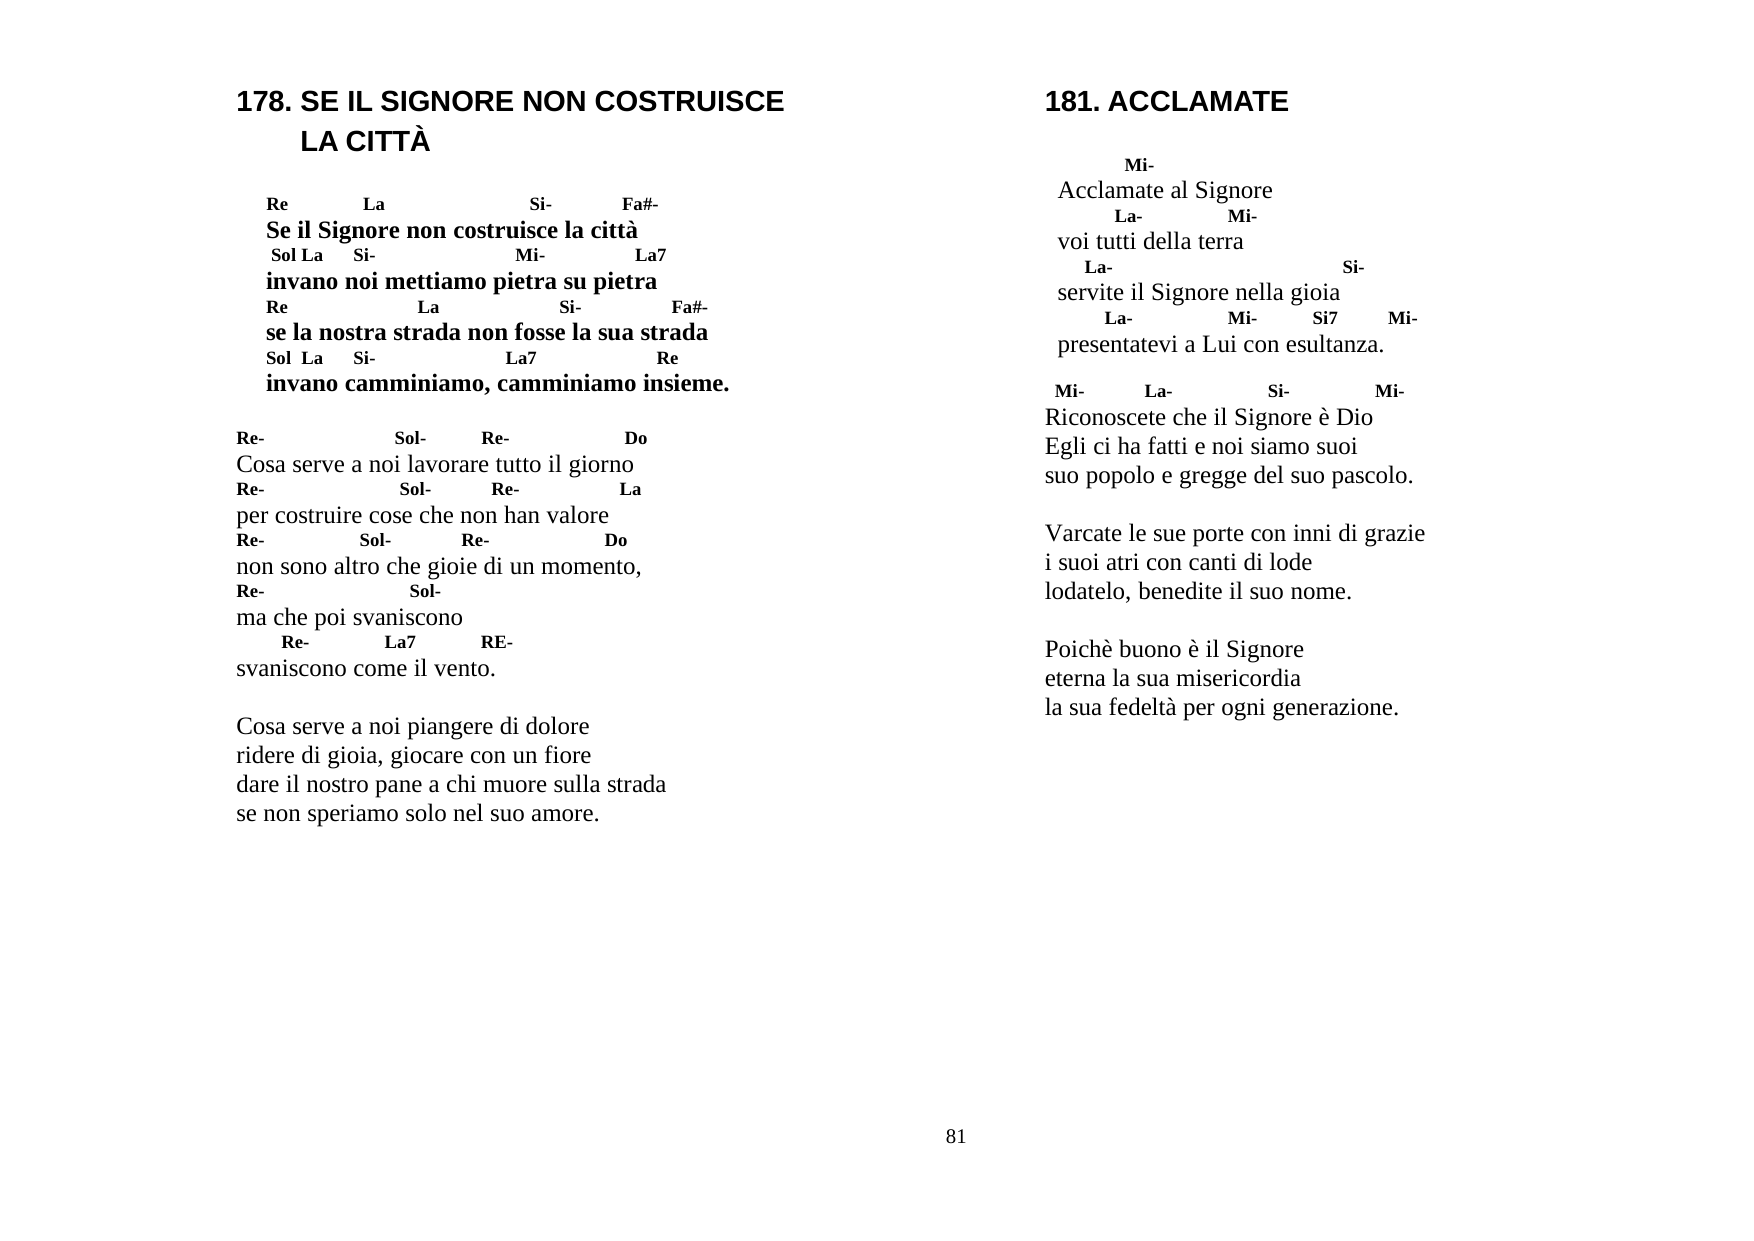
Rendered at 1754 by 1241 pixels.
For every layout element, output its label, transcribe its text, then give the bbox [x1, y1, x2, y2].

text Sol La Si- La7 Re [266, 346, 906, 368]
text svaniscono come il vento. [236, 653, 876, 682]
text Re La Si- Fa#- [236, 193, 869, 215]
text presentatevi a Lui con esultanza. [1044, 328, 1678, 357]
text dare il nostro pane a chi muore sulla strada [236, 769, 869, 798]
text Re- Sol- Re- Do [236, 426, 869, 448]
text Re- Sol- Re- La [236, 477, 869, 499]
text non sono altro che gioie di un momento, [236, 551, 869, 580]
text lodatelo, benedite il suo nome. [1044, 576, 1678, 605]
text Re- Sol- [236, 580, 869, 602]
subtitle 178. SE IL SIGNORE NON COSTRUISCE [236, 84, 867, 118]
text Poichè buono è il Signore [1044, 634, 1678, 663]
text Mi- La- Si- Mi- [1044, 379, 1678, 402]
text La- Si- [1044, 255, 1678, 277]
subtitle 181. ACCLAMATE [1044, 84, 1676, 118]
text Acclamate al Signore [1044, 175, 1678, 204]
text ma che poi svaniscono [236, 602, 950, 631]
text ridere di gioia, giocare con un fiore [236, 740, 869, 769]
text Re La Si- Fa#- [266, 295, 869, 317]
text invano camminiamo, camminiamo insieme. [266, 368, 906, 397]
text servite il Signore nella gioia [1044, 277, 1678, 306]
text Sol La Si- Mi- La7 [266, 244, 869, 266]
text voi tutti della terra [1044, 226, 1678, 255]
text Egli ci ha fatti e noi siamo suoi [1044, 431, 1678, 460]
text Se il Signore non costruisce la città [266, 215, 869, 244]
text Riconoscete che il Signore è Dio [1044, 402, 1678, 431]
text Cosa serve a noi piangere di dolore [236, 711, 869, 740]
text invano noi mettiamo pietra su pietra [266, 266, 869, 295]
text La- Mi- [1044, 204, 1678, 226]
text Re- Sol- Re- Do [236, 529, 869, 551]
text suo popolo e gregge del suo pascolo. [1044, 460, 1678, 489]
text La- Mi- Si7 Mi- [1044, 306, 1678, 328]
text la sua fedeltà per ogni generazione. [1044, 692, 1678, 721]
text Mi- [1044, 153, 1678, 175]
subtitle LA CITTÀ [236, 124, 867, 157]
text se la nostra strada non fosse la sua strada [266, 317, 906, 346]
text per costruire cose che non han valore [236, 499, 869, 529]
text i suoi atri con canti di lode [1044, 547, 1678, 576]
text Re- La7 RE- [236, 631, 876, 653]
text eterna la sua misericordia [1044, 663, 1678, 692]
text se non speriamo solo nel suo amore. [236, 798, 867, 827]
text Cosa serve a noi lavorare tutto il giorno [236, 448, 869, 477]
text Varcate le sue porte con inni di grazie [1044, 518, 1678, 547]
